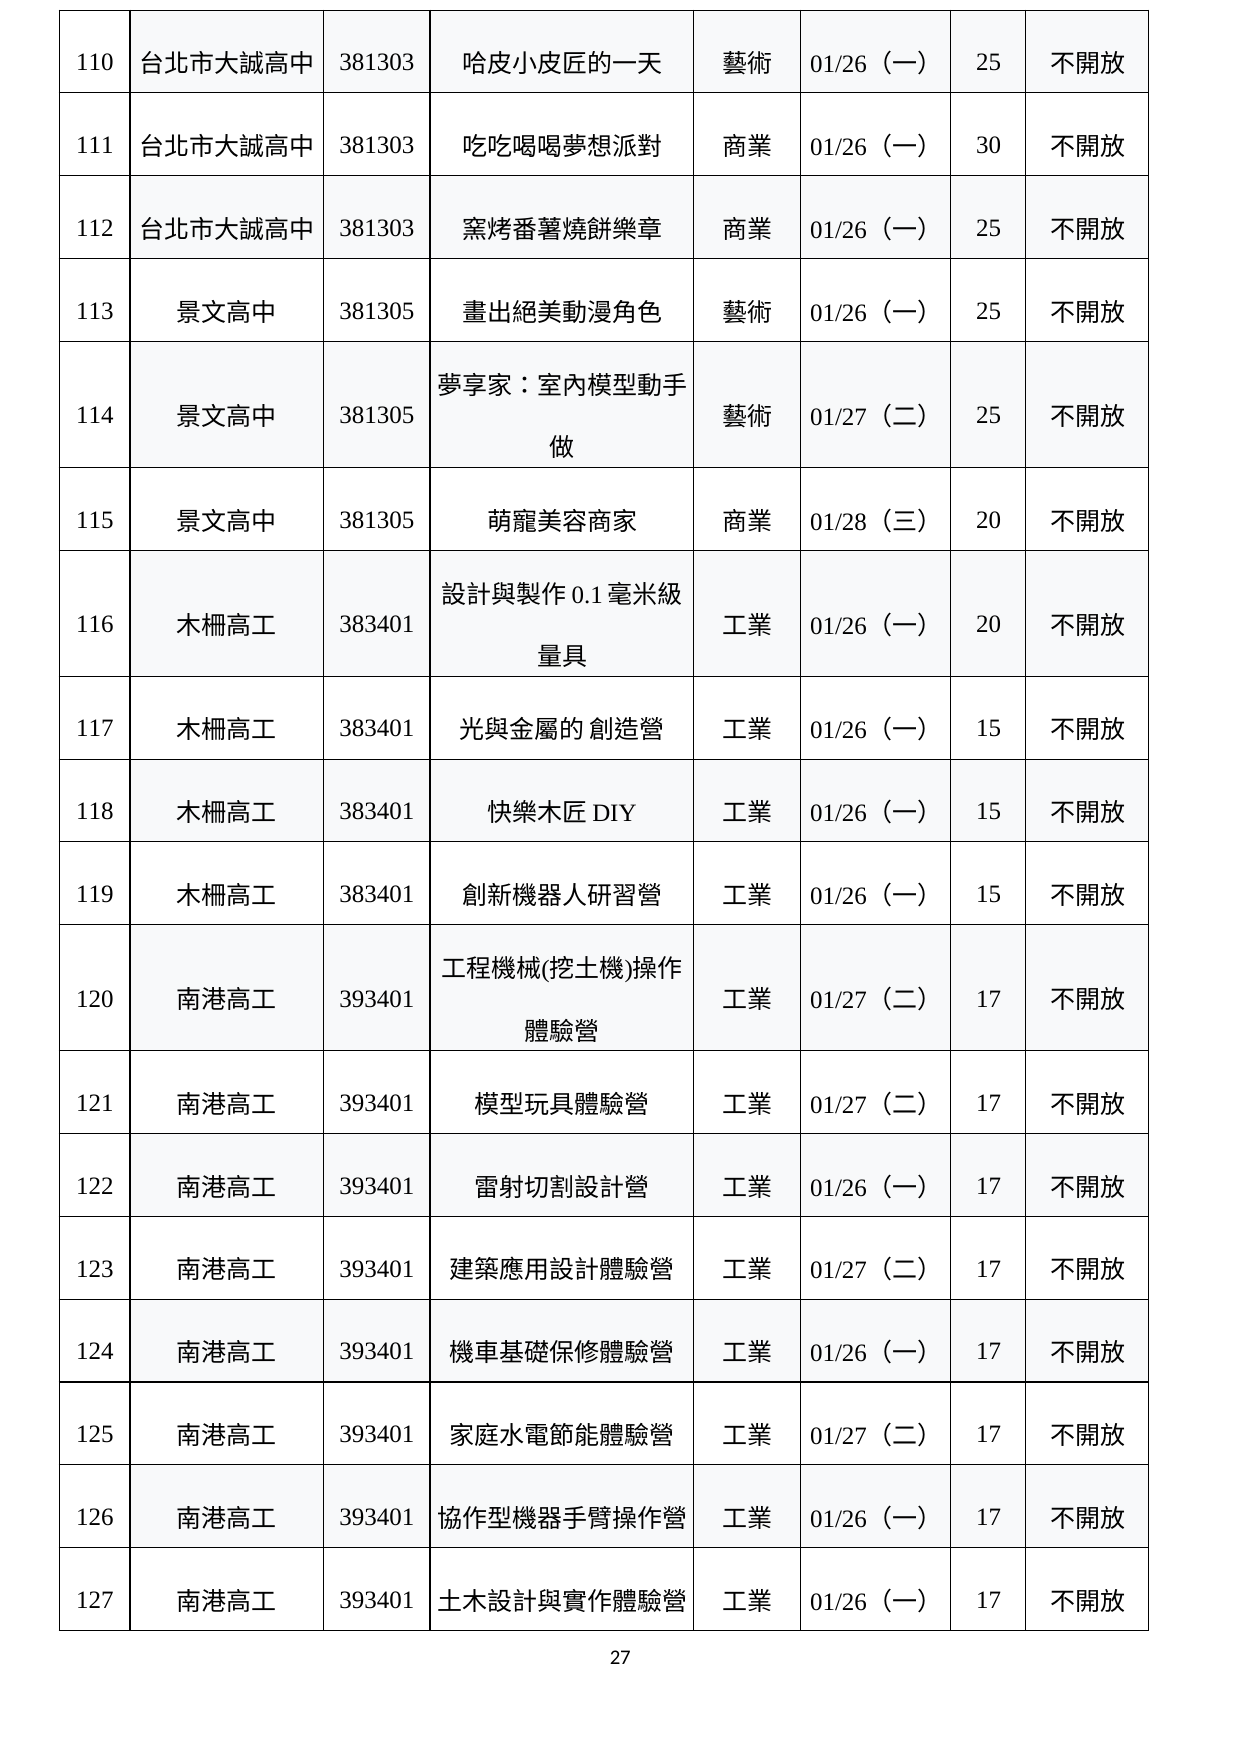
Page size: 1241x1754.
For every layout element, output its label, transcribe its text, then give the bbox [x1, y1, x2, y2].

table_cell 不開放 [1026, 342, 1148, 467]
table_cell 383401 [324, 677, 429, 758]
table_cell 不開放 [1026, 1383, 1148, 1464]
table_cell 01/26（一） [801, 93, 950, 175]
table_cell 113 [60, 259, 129, 341]
table_cell 藝術 [694, 11, 800, 92]
table_cell 吃吃喝喝夢想派對 [431, 93, 693, 175]
table_cell 01/27（二） [801, 1217, 950, 1298]
table_cell 124 [60, 1300, 129, 1381]
table_cell 不開放 [1026, 677, 1148, 758]
table_cell 115 [60, 468, 129, 549]
table_cell 工業 [694, 760, 800, 841]
table_cell 17 [951, 1051, 1025, 1133]
table_cell 381303 [324, 93, 429, 175]
table_cell 南港高工 [131, 1051, 323, 1133]
table_cell 17 [951, 1134, 1025, 1216]
table_cell 景文高中 [131, 342, 323, 467]
table_cell 25 [951, 259, 1025, 341]
table_cell 家庭水電節能體驗營 [431, 1383, 693, 1464]
table_cell 不開放 [1026, 760, 1148, 841]
table_cell 工業 [694, 1548, 800, 1630]
table_cell 20 [951, 468, 1025, 549]
table_cell 商業 [694, 176, 800, 258]
table_cell 383401 [324, 842, 429, 924]
table_cell 119 [60, 842, 129, 924]
table_cell 工業 [694, 1383, 800, 1464]
table_cell 01/26（一） [801, 760, 950, 841]
table_cell 17 [951, 1465, 1025, 1547]
table_cell 不開放 [1026, 925, 1148, 1050]
table_cell 模型玩具體驗營 [431, 1051, 693, 1133]
table_cell 景文高中 [131, 259, 323, 341]
table_cell 不開放 [1026, 176, 1148, 258]
table_cell 381303 [324, 176, 429, 258]
table_cell 01/26（一） [801, 551, 950, 676]
table_cell 01/26（一） [801, 677, 950, 758]
table_cell 01/28（三） [801, 468, 950, 549]
table_cell 393401 [324, 1465, 429, 1547]
table_cell 121 [60, 1051, 129, 1133]
table_cell 土木設計與實作體驗營 [431, 1548, 693, 1630]
table_cell 127 [60, 1548, 129, 1630]
table_cell 393401 [324, 1217, 429, 1298]
table_cell 17 [951, 925, 1025, 1050]
table_cell 01/27（二） [801, 1383, 950, 1464]
table_cell 不開放 [1026, 1548, 1148, 1630]
table_cell 381303 [324, 11, 429, 92]
table_cell 不開放 [1026, 551, 1148, 676]
table_cell 工業 [694, 551, 800, 676]
table_cell 01/26（一） [801, 1134, 950, 1216]
table_cell 不開放 [1026, 1465, 1148, 1547]
table_cell 商業 [694, 468, 800, 549]
table_cell 哈皮小皮匠的一天 [431, 11, 693, 92]
table_cell 393401 [324, 1383, 429, 1464]
table_cell 01/26（一） [801, 259, 950, 341]
table_cell 工業 [694, 1217, 800, 1298]
table_cell 夢享家：室內模型動手做 [431, 342, 693, 467]
table_cell 南港高工 [131, 1465, 323, 1547]
table_cell 120 [60, 925, 129, 1050]
table_cell 01/26（一） [801, 1465, 950, 1547]
table_cell 393401 [324, 1300, 429, 1381]
table_cell 383401 [324, 760, 429, 841]
table_cell 創新機器人研習營 [431, 842, 693, 924]
table_cell 工業 [694, 1134, 800, 1216]
table_cell 商業 [694, 93, 800, 175]
table_cell 木柵高工 [131, 677, 323, 758]
table_cell 南港高工 [131, 1217, 323, 1298]
table_cell 建築應用設計體驗營 [431, 1217, 693, 1298]
table_cell 17 [951, 1548, 1025, 1630]
table_cell 景文高中 [131, 468, 323, 549]
table_cell 不開放 [1026, 259, 1148, 341]
table_cell 25 [951, 11, 1025, 92]
table_cell 20 [951, 551, 1025, 676]
table_cell 122 [60, 1134, 129, 1216]
table_cell 工業 [694, 1300, 800, 1381]
table_cell 01/26（一） [801, 842, 950, 924]
table_cell 台北市大誠高中 [131, 11, 323, 92]
table_cell 窯烤番薯燒餅樂章 [431, 176, 693, 258]
table_cell 15 [951, 677, 1025, 758]
table_cell 南港高工 [131, 1383, 323, 1464]
table_cell 不開放 [1026, 1217, 1148, 1298]
table_cell 協作型機器手臂操作營 [431, 1465, 693, 1547]
table_cell 不開放 [1026, 93, 1148, 175]
table_cell 不開放 [1026, 468, 1148, 549]
table_cell 381305 [324, 468, 429, 549]
table_cell 工業 [694, 1051, 800, 1133]
table_cell 125 [60, 1383, 129, 1464]
table_cell 南港高工 [131, 1300, 323, 1381]
table_cell 114 [60, 342, 129, 467]
table_cell 機車基礎保修體驗營 [431, 1300, 693, 1381]
table_cell 117 [60, 677, 129, 758]
table_cell 畫出絕美動漫角色 [431, 259, 693, 341]
table_cell 110 [60, 11, 129, 92]
table_cell 南港高工 [131, 1134, 323, 1216]
table_cell 南港高工 [131, 1548, 323, 1630]
table_cell 30 [951, 93, 1025, 175]
table_cell 萌寵美容商家 [431, 468, 693, 549]
table_cell 工業 [694, 677, 800, 758]
table_cell 快樂木匠DIY [431, 760, 693, 841]
table_cell 116 [60, 551, 129, 676]
table_cell 光與金屬的 創造營 [431, 677, 693, 758]
table_cell 雷射切割設計營 [431, 1134, 693, 1216]
table_cell 15 [951, 842, 1025, 924]
table_cell 木柵高工 [131, 551, 323, 676]
table_cell 25 [951, 342, 1025, 467]
table_cell 工業 [694, 1465, 800, 1547]
table_cell 01/26（一） [801, 1548, 950, 1630]
table_cell 393401 [324, 925, 429, 1050]
table_cell 123 [60, 1217, 129, 1298]
table_cell 工業 [694, 842, 800, 924]
table_cell 不開放 [1026, 11, 1148, 92]
table_cell 17 [951, 1383, 1025, 1464]
table_cell 01/26（一） [801, 11, 950, 92]
table_cell 17 [951, 1300, 1025, 1381]
table_cell 南港高工 [131, 925, 323, 1050]
table_cell 01/26（一） [801, 176, 950, 258]
table_cell 126 [60, 1465, 129, 1547]
table_cell 不開放 [1026, 1300, 1148, 1381]
table_cell 383401 [324, 551, 429, 676]
table_cell 01/27（二） [801, 1051, 950, 1133]
table_cell 17 [951, 1217, 1025, 1298]
table_cell 112 [60, 176, 129, 258]
table_cell 設計與製作 0.1毫米級量具 [431, 551, 693, 676]
table_cell 01/26（一） [801, 1300, 950, 1381]
table_cell 111 [60, 93, 129, 175]
table_cell 藝術 [694, 342, 800, 467]
table_cell 不開放 [1026, 1134, 1148, 1216]
table_cell 25 [951, 176, 1025, 258]
table_cell 01/27（二） [801, 925, 950, 1050]
table_cell 藝術 [694, 259, 800, 341]
table_cell 木柵高工 [131, 842, 323, 924]
table_cell 不開放 [1026, 1051, 1148, 1133]
table_cell 台北市大誠高中 [131, 176, 323, 258]
table_cell 不開放 [1026, 842, 1148, 924]
table_cell 381305 [324, 259, 429, 341]
table_cell 01/27（二） [801, 342, 950, 467]
table_cell 393401 [324, 1548, 429, 1630]
table_cell 木柵高工 [131, 760, 323, 841]
table_cell 393401 [324, 1134, 429, 1216]
table_cell 台北市大誠高中 [131, 93, 323, 175]
table_cell 381305 [324, 342, 429, 467]
table_cell 118 [60, 760, 129, 841]
table_cell 工程機械(挖土機)操作體驗營 [431, 925, 693, 1050]
table_cell 工業 [694, 925, 800, 1050]
table_cell 393401 [324, 1051, 429, 1133]
table_cell 15 [951, 760, 1025, 841]
